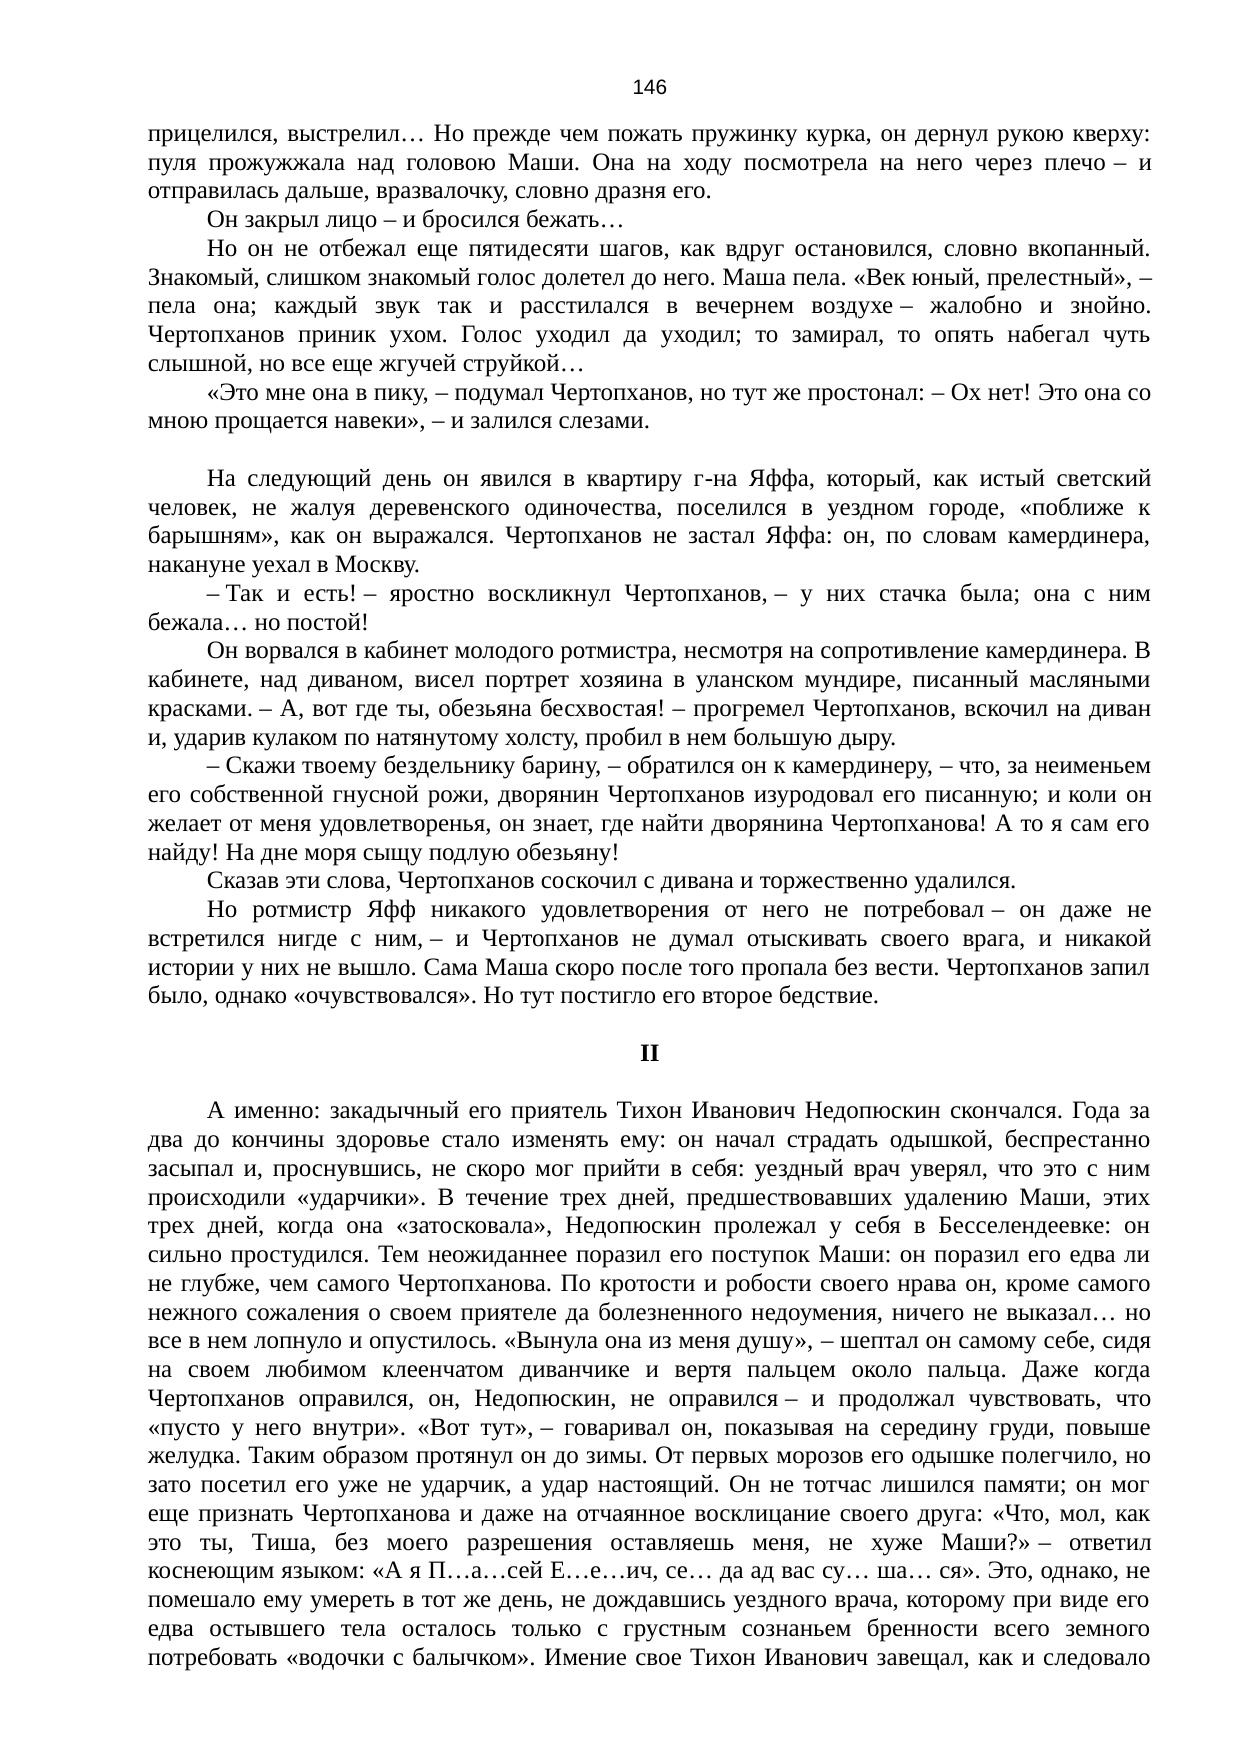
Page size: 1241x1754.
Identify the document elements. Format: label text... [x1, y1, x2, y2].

text Но он не отбежал еще пятидесяти шагов, как вдруг остановился, словно вкопанный. Знакомый, слишком знакомый голос долетел до него. Маша пела. «Век юный, прелестный», – пела она; каждый звук так и расстилался в вечернем воздухе – жалобно и знойно. Чертопханов приник ухом. Голос уходил да уходил; то замирал, то опять набегал чуть слышной, но все еще жгучей струйкой… [148, 233, 1152, 377]
text На следующий день он явился в квартиру г‑на Яффа, который, как истый светский человек, не жалуя деревенского одиночества, поселился в уездном городе, «поближе к барышням», как он выражался. Чертопханов не застал Яффа: он, по словам камердинера, накануне уехал в Москву. [148, 463, 1152, 578]
text Но ротмистр Яфф никакого удовлетворения от него не потребовал – он даже не встретился нигде с ним, – и Чертопханов не думал отыскивать своего врага, и никакой истории у них не вышло. Сама Маша скоро после того пропала без вести. Чертопханов запил было, однако «очувствовался». Но тут постигло его второе бедствие. [148, 894, 1152, 1009]
text «Это мне она в пику, – подумал Чертопханов, но тут же простонал: – Ох нет! Это она со мною прощается навеки», – и залился слезами. [148, 377, 1152, 434]
text А именно: закадычный его приятель Тихон Иванович Недопюскин скончался. Года за два до кончины здоровье стало изменять ему: он начал страдать одышкой, беспрестанно засыпал и, проснувшись, не скоро мог прийти в себя: уездный врач уверял, что это с ним происходили «ударчики». В течение трех дней, предшествовавших удалению Маши, этих трех дней, когда она «затосковала», Недопюскин пролежал у себя в Бесселендеевке: он сильно простудился. Тем неожиданнее поразил его поступок Маши: он поразил его едва ли не глубже, чем самого Чертопханова. По кротости и робости своего нрава он, кроме самого нежного сожаления о своем приятеле да болезненного недоумения, ничего не выказал… но все в нем лопнуло и опустилось. «Вынула она из меня душу», – шептал он самому себе, сидя на своем любимом клеенчатом диванчике и вертя пальцем около пальца. Даже когда Чертопханов оправился, он, Недопюскин, не оправился – и продолжал чувствовать, что «пусто у него внутри». «Вот тут», – говаривал он, показывая на середину груди, повыше желудка. Таким образом протянул он до зимы. От первых морозов его одышке полегчило, но зато посетил его уже не ударчик, а удар настоящий. Он не тотчас лишился памяти; он мог еще признать Чертопханова и даже на отчаянное восклицание своего друга: «Что, мол, как это ты, Тиша, без моего разрешения оставляешь меня, не хуже Маши?» – ответил коснеющим языком: «А я П…а…сей Е…е…ич, се… да ад вас су… ша… ся». Это, однако, не помешало ему умереть в тот же день, не дождавшись уездного врача, которому при виде его едва остывшего тела осталось только с грустным сознаньем бренности всего земного потребовать «водочки с балычком». Имение свое Тихон Иванович завещал, как и следовало [148, 1096, 1152, 1671]
text Сказав эти слова, Чертопханов соскочил с дивана и торжественно удалился. [148, 866, 1152, 894]
text Он ворвался в кабинет молодого ротмистра, несмотря на сопротивление камердинера. В кабинете, над диваном, висел портрет хозяина в уланском мундире, писанный масляными красками. – А, вот где ты, обезьяна бесхвостая! – прогремел Чертопханов, вскочил на диван и, ударив кулаком по натянутому холсту, пробил в нем большую дыру. [148, 636, 1152, 751]
text Он закрыл лицо – и бросился бежать… [148, 204, 1152, 233]
text – Так и есть! – яростно воскликнул Чертопханов, – у них стачка была; она с ним бежала… но постой! [148, 578, 1152, 636]
text II [148, 1038, 1152, 1067]
text прицелился, выстрелил… Но прежде чем пожать пружинку курка, он дернул рукою кверху: пуля прожужжала над головою Маши. Она на ходу посмотрела на него через плечо – и отправилась дальше, вразвалочку, словно дразня его. [148, 118, 1152, 204]
text – Скажи твоему бездельнику барину, – обратился он к камердинеру, – что, за неименьем его собственной гнусной рожи, дворянин Чертопханов изуродовал его писанную; и коли он желает от меня удовлетворенья, он знает, где найти дворянина Чертопханова! А то я сам его найду! На дне моря сыщу подлую обезьяну! [148, 751, 1152, 866]
